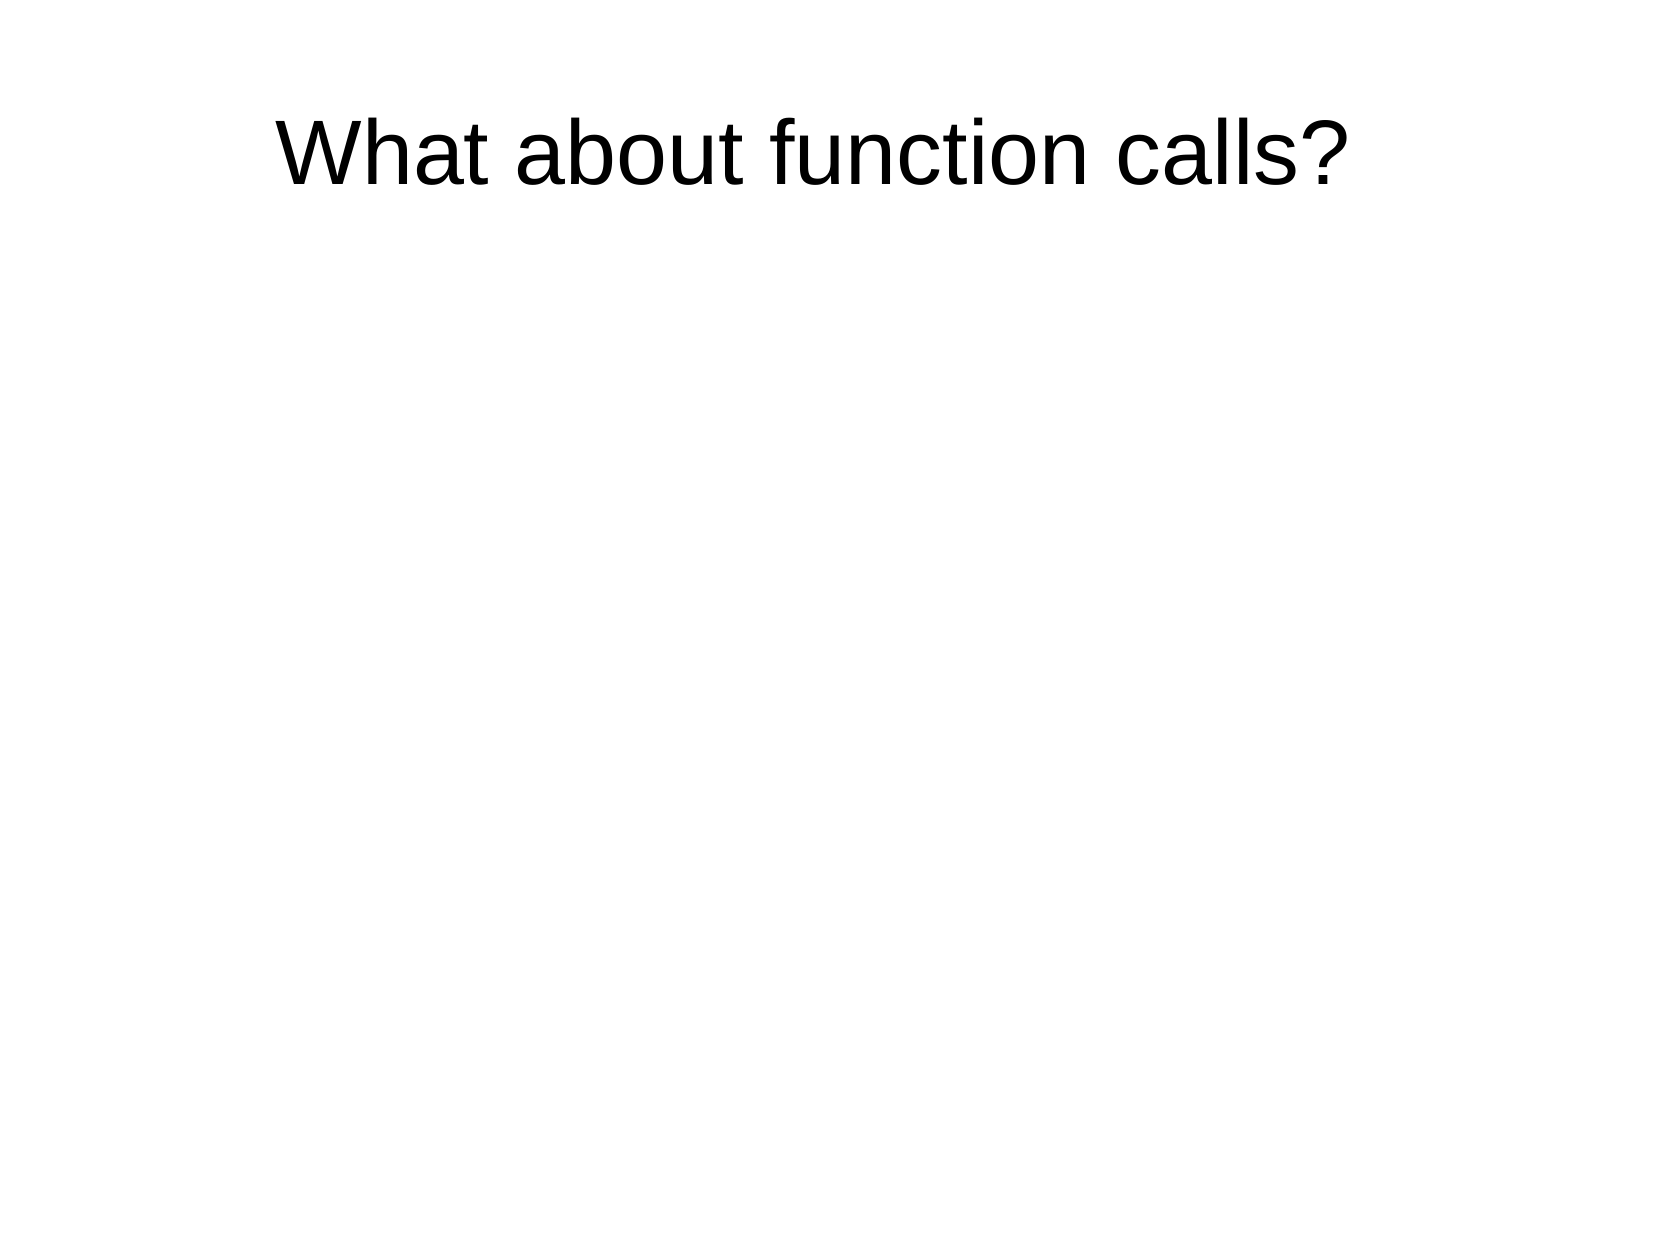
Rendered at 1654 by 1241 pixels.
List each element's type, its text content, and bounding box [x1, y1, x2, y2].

title What about function calls? [82, 49, 1571, 257]
